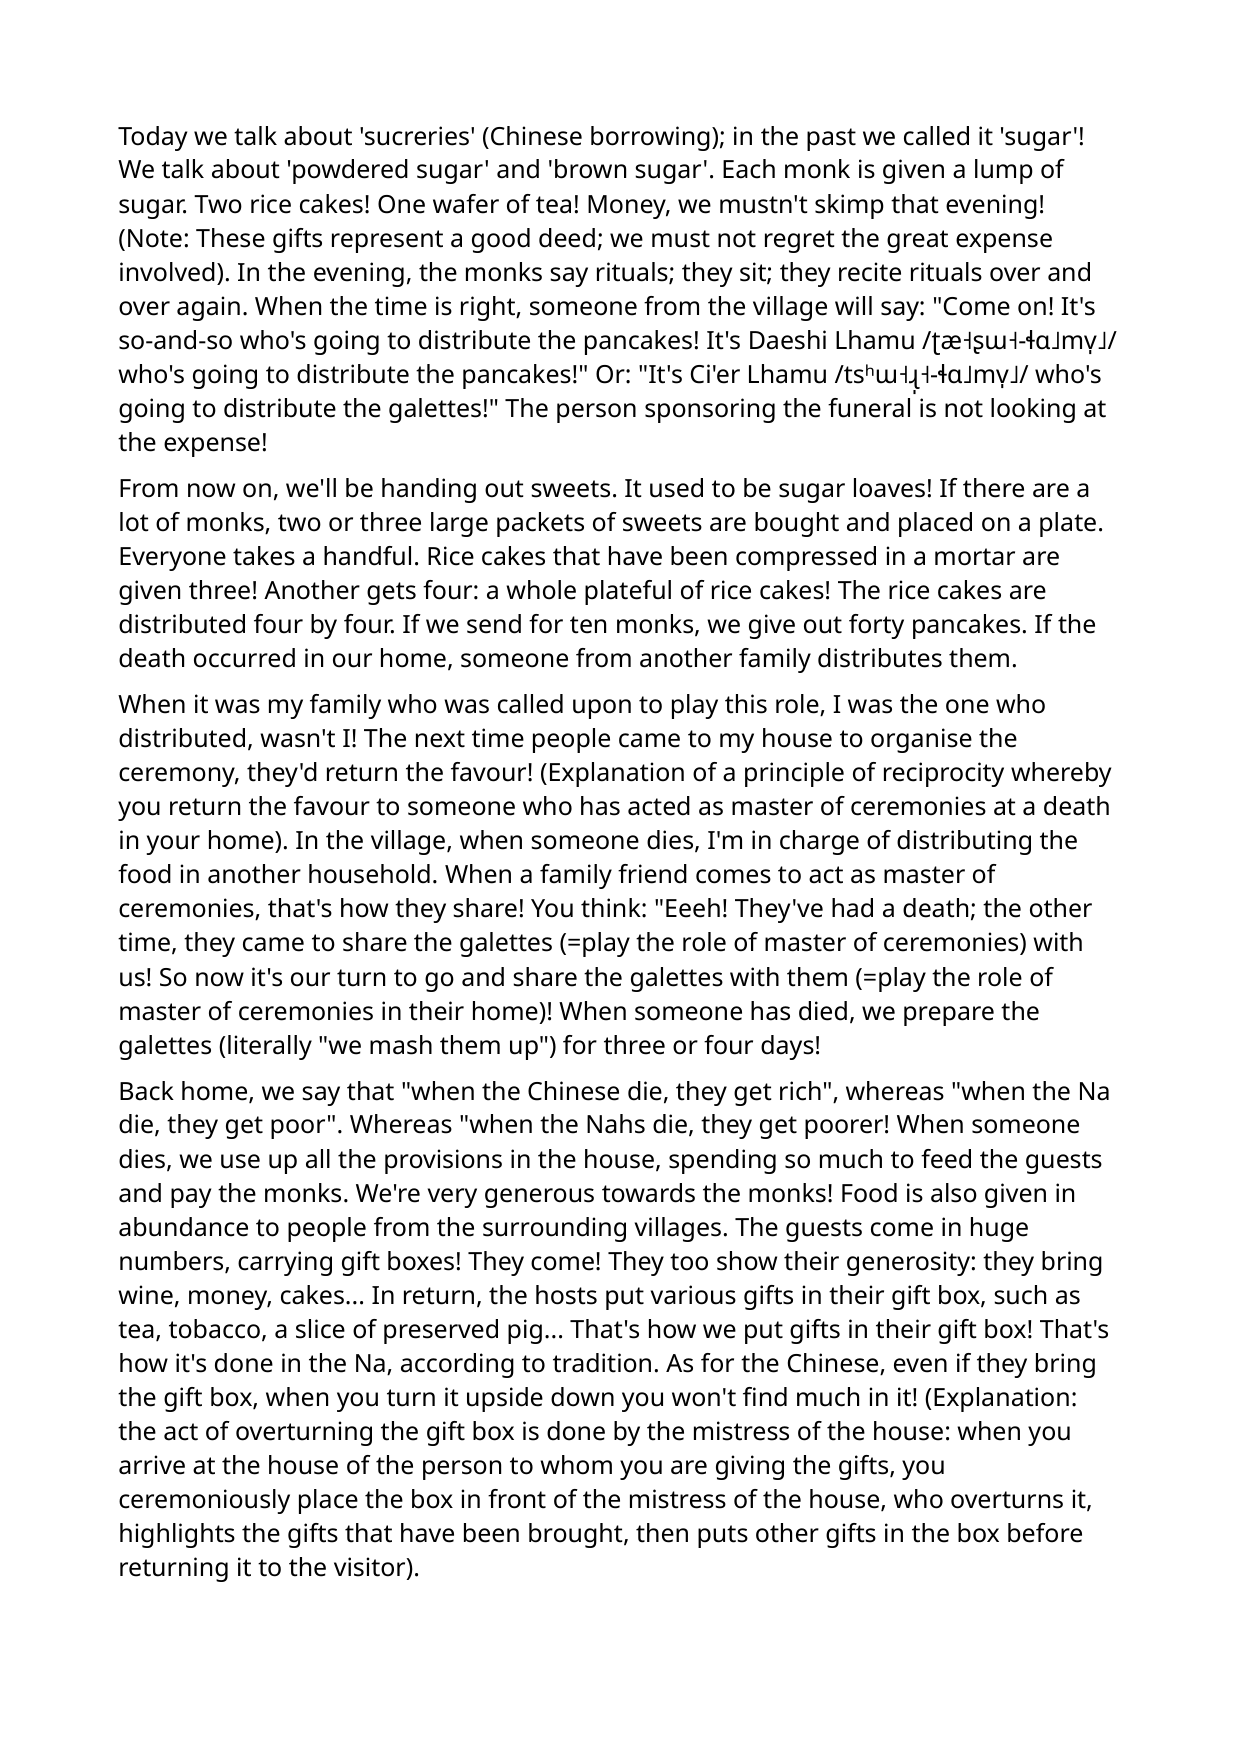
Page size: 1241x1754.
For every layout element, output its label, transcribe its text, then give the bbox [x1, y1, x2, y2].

text Back home, we say that "when the Chinese die, they get rich", whereas "when the Na die, they get poor". Whereas "when the Nahs die, they get poorer! When someone dies, we use up all the provisions in the house, spending so much to feed the guests and pay the monks. We're very generous towards the monks! Food is also given in abundance to people from the surrounding villages. The guests come in huge numbers, carrying gift boxes! They come! They too show their generosity: they bring wine, money, cakes... In return, the hosts put various gifts in their gift box, such as tea, tobacco, a slice of preserved pig... That's how we put gifts in their gift box! That's how it's done in the Na, according to tradition. As for the Chinese, even if they bring the gift box, when you turn it upside down you won't find much in it! (Explanation: the act of overturning the gift box is done by the mistress of the house: when you arrive at the house of the person to whom you are giving the gifts, you ceremoniously place the box in front of the mistress of the house, who overturns it, highlights the gifts that have been brought, then puts other gifts in the box before returning it to the visitor). [118, 1073, 1122, 1584]
text From now on, we'll be handing out sweets. It used to be sugar loaves! If there are a lot of monks, two or three large packets of sweets are bought and placed on a plate. Everyone takes a handful. Rice cakes that have been compressed in a mortar are given three! Another gets four: a whole plateful of rice cakes! The rice cakes are distributed four by four. If we send for ten monks, we give out forty pancakes. If the death occurred in our home, someone from another family distributes them. [118, 471, 1122, 675]
text When it was my family who was called upon to play this role, I was the one who distributed, wasn't I! The next time people came to my house to organise the ceremony, they'd return the favour! (Explanation of a principle of reciprocity whereby you return the favour to someone who has acted as master of ceremonies at a death in your home). In the village, when someone dies, I'm in charge of distributing the food in another household. When a family friend comes to act as master of ceremonies, that's how they share! You think: "Eeeh! They've had a death; the other time, they came to share the galettes (=play the role of master of ceremonies) with us! So now it's our turn to go and share the galettes with them (=play the role of master of ceremonies in their home)! When someone has died, we prepare the galettes (literally "we mash them up") for three or four days! [118, 687, 1122, 1061]
text Today we talk about 'sucreries' (Chinese borrowing); in the past we called it 'sugar'! We talk about 'powdered sugar' and 'brown sugar'. Each monk is given a lump of sugar. Two rice cakes! One wafer of tea! Money, we mustn't skimp that evening! (Note: These gifts represent a good deed; we must not regret the great expense involved). In the evening, the monks say rituals; they sit; they recite rituals over and over again. When the time is right, someone from the village will say: "Come on! It's so-and-so who's going to distribute the pancakes! It's Daeshi Lhamu /ʈæ˧ʂɯ˧-ɬɑ˩mv̩˩/ who's going to distribute the pancakes!" Or: "It's Ci'er Lhamu /tsʰɯ˧ɻ̩˧-ɬɑ˩mv̩˩/ who's going to distribute the galettes!" The person sponsoring the funeral is not looking at the expense! [118, 118, 1122, 459]
